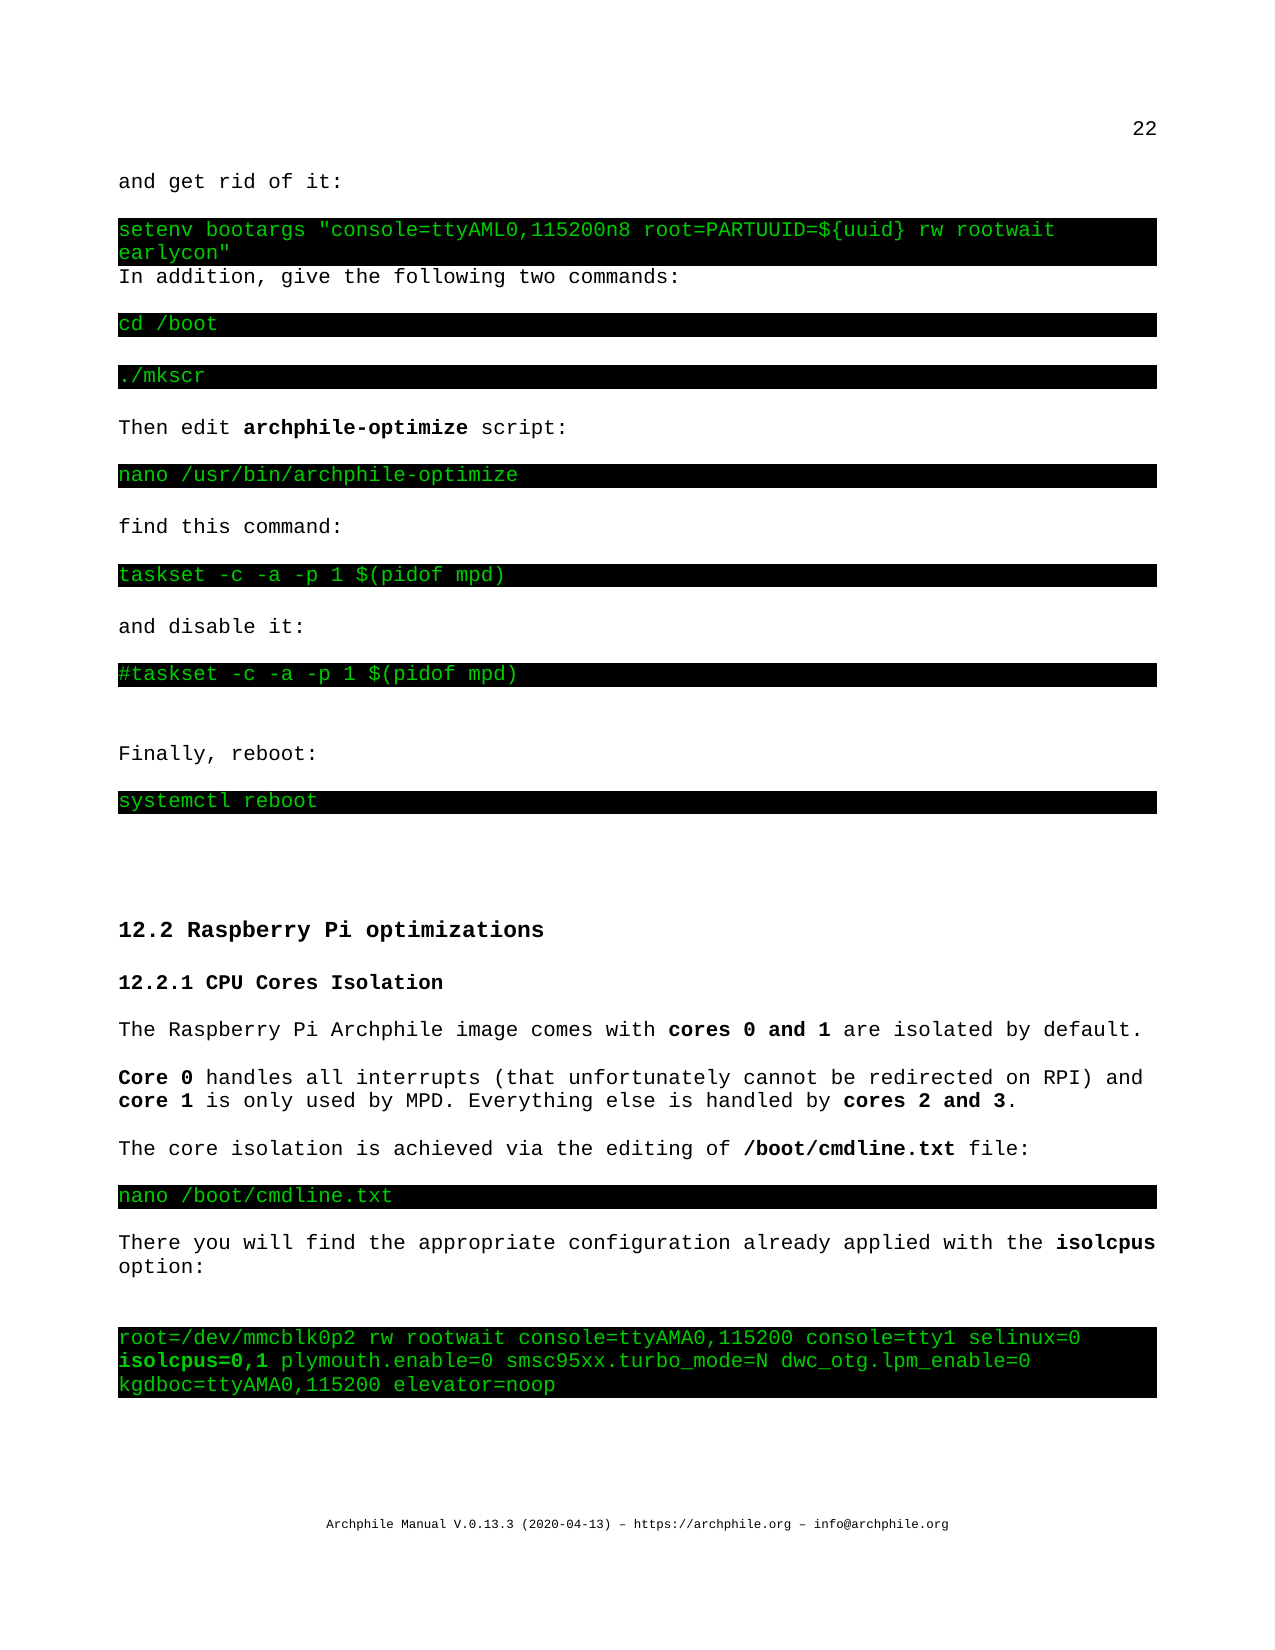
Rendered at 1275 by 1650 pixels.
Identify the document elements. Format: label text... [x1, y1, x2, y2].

text The core isolation is achieved via the editing of /boot/cmdline.txt file: [118, 1138, 1157, 1161]
text 12.2 Raspberry Pi optimizations [118, 918, 1157, 944]
text systemctl reboot [118, 791, 1157, 814]
text and disable it: [118, 616, 1157, 639]
text taskset -c -a -p 1 $(pidof mpd) [118, 564, 1157, 587]
text #taskset -c -a -p 1 $(pidof mpd) [118, 663, 1157, 687]
text cd /boot [118, 313, 1157, 337]
text root=/dev/mmcblk0p2 rw rootwait console=ttyAMA0,115200 console=tty1 selinux=0 isolcpus=0,1 plymouth.enable=0 smsc95xx.turbo_mode=N dwc_otg.lpm_enable=0 kgdboc=ttyAMA0,115200 elevator=noop [118, 1327, 1157, 1398]
text There you will find the appropriate configuration already applied with the isolcpus option: [118, 1232, 1157, 1279]
text find this command: [118, 516, 1157, 540]
text Core 0 handles all interrupts (that unfortunately cannot be redirected on RPI) and core 1 is only used by MPD. Everything else is handled by cores 2 and 3. [118, 1067, 1157, 1114]
text 12.2.1 CPU Cores Isolation [118, 972, 1157, 996]
text Finally, reboot: [118, 743, 1157, 767]
text In addition, give the following two commands: [118, 266, 1157, 289]
text Then edit archphile-optimize script: [118, 417, 1157, 441]
text setenv bootargs "console=ttyAML0,115200n8 root=PARTUUID=${uuid} rw rootwait earlycon" [118, 218, 1157, 266]
text and get rid of it: [118, 171, 1157, 195]
text nano /boot/cmdline.txt [118, 1185, 1157, 1209]
text nano /usr/bin/archphile-optimize [118, 464, 1157, 488]
text The Raspberry Pi Archphile image comes with cores 0 and 1 are isolated by default. [118, 1019, 1157, 1043]
text ./mkscr [118, 365, 1157, 389]
